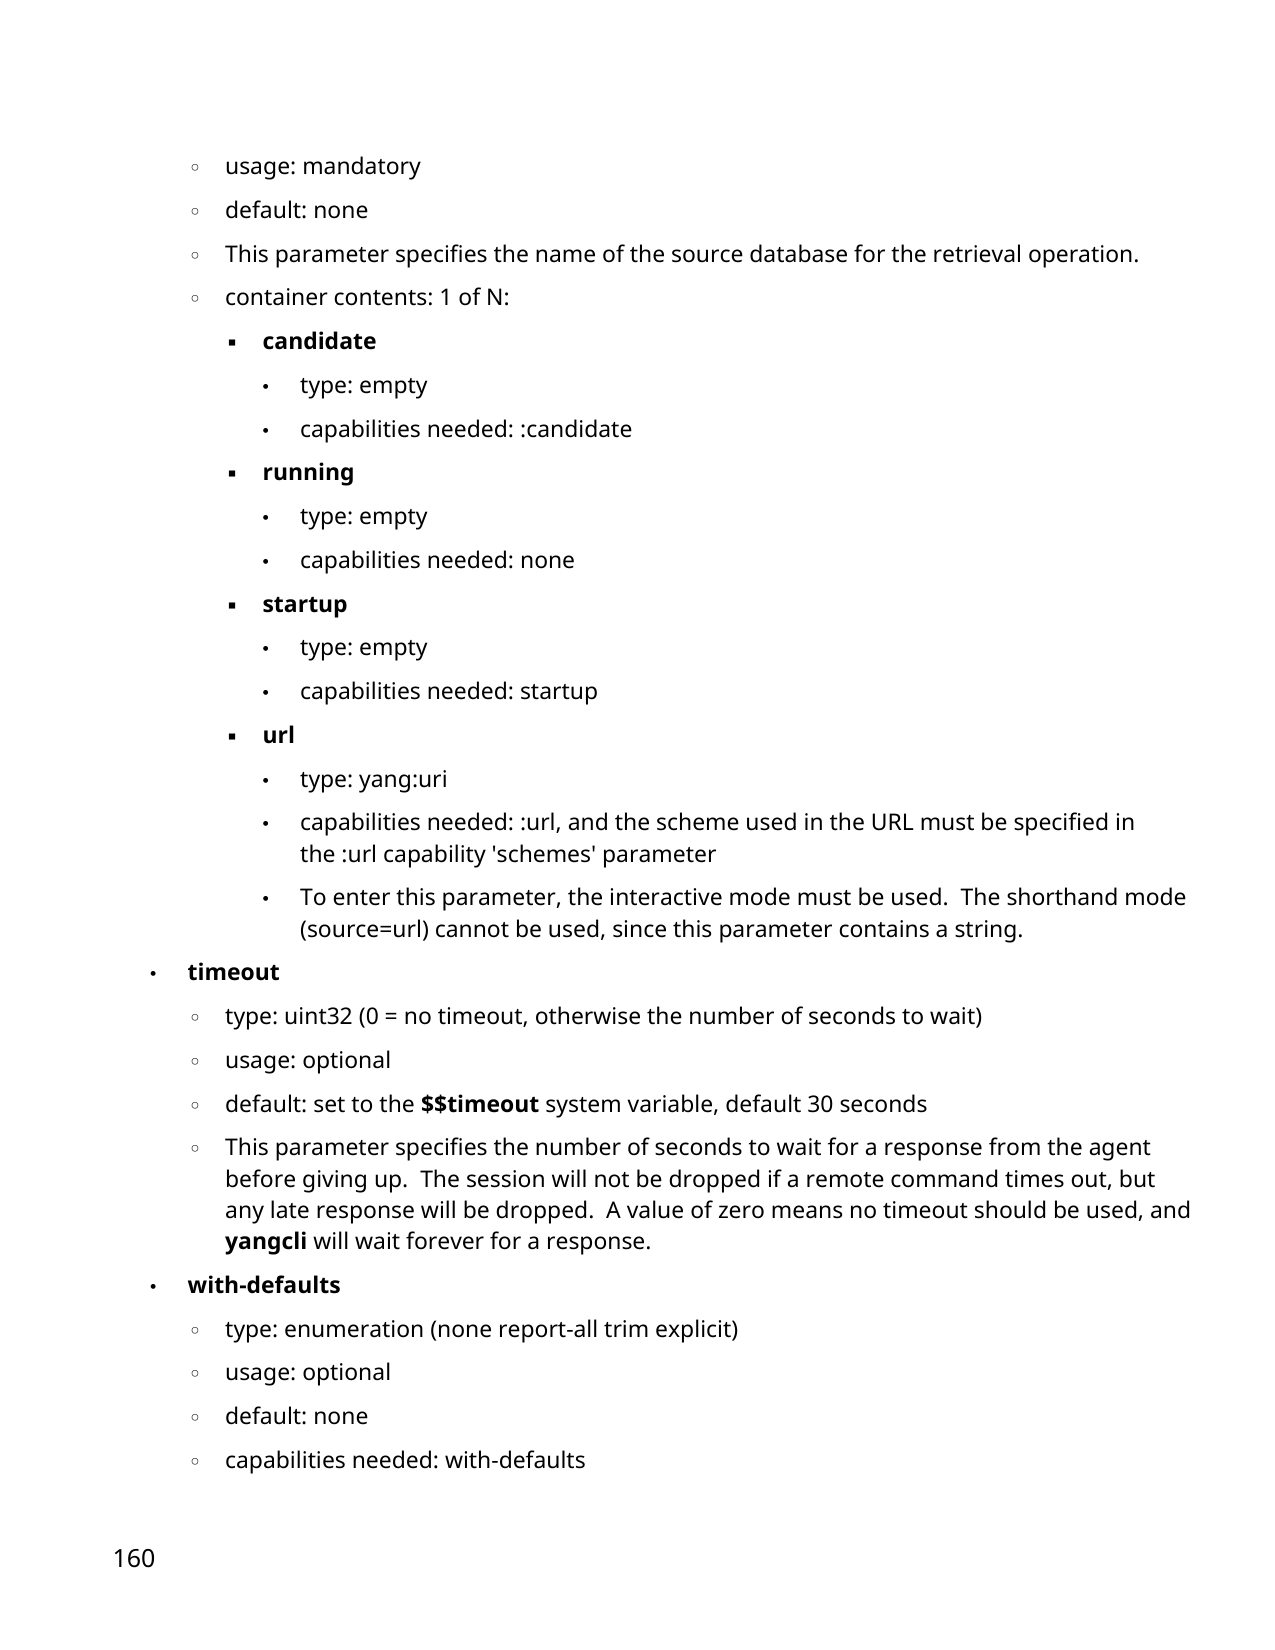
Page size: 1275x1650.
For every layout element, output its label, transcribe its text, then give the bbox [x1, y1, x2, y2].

list default: set to the $$timeout system variable, default 30 seconds [187, 1087, 1200, 1119]
list type: yang:uri [262, 762, 1200, 794]
list url [225, 719, 1200, 750]
list type: empty [262, 500, 1200, 531]
list capabilities needed: startup [262, 675, 1200, 706]
list type: enumeration (none report-all trim explicit) [187, 1312, 1200, 1344]
list capabilities needed: :url, and the scheme used in the URL must be specified in the :url capability 'schemes' parameter [262, 806, 1200, 869]
list capabilities needed: none [262, 544, 1200, 575]
list type: empty [262, 631, 1200, 662]
list This parameter specifies the name of the source database for the retrieval operation. [187, 237, 1200, 269]
list type: uint32 (0 = no timeout, otherwise the number of seconds to wait) [187, 1000, 1200, 1031]
list usage: optional [187, 1044, 1200, 1075]
list capabilities needed: with-defaults [187, 1444, 1200, 1475]
list default: none [187, 1400, 1200, 1431]
list type: empty [262, 369, 1200, 400]
list usage: mandatory [187, 150, 1200, 181]
list timeout [150, 956, 1200, 987]
list with-defaults [150, 1269, 1200, 1300]
list This parameter specifies the number of seconds to wait for a response from the agent before giving up. The session will not be dropped if a remote command times out, but any late response will be dropped. A value of zero means no timeout should be used, and yangcli will wait forever for a response. [187, 1131, 1200, 1256]
list startup [225, 587, 1200, 619]
list default: none [187, 194, 1200, 225]
list candidate [225, 325, 1200, 356]
list To enter this parameter, the interactive mode must be used. The shorthand mode (source=url) cannot be used, since this parameter contains a string. [262, 881, 1200, 944]
list container contents: 1 of N: [187, 281, 1200, 312]
list running [225, 456, 1200, 487]
list capabilities needed: :candidate [262, 412, 1200, 444]
list usage: optional [187, 1356, 1200, 1387]
